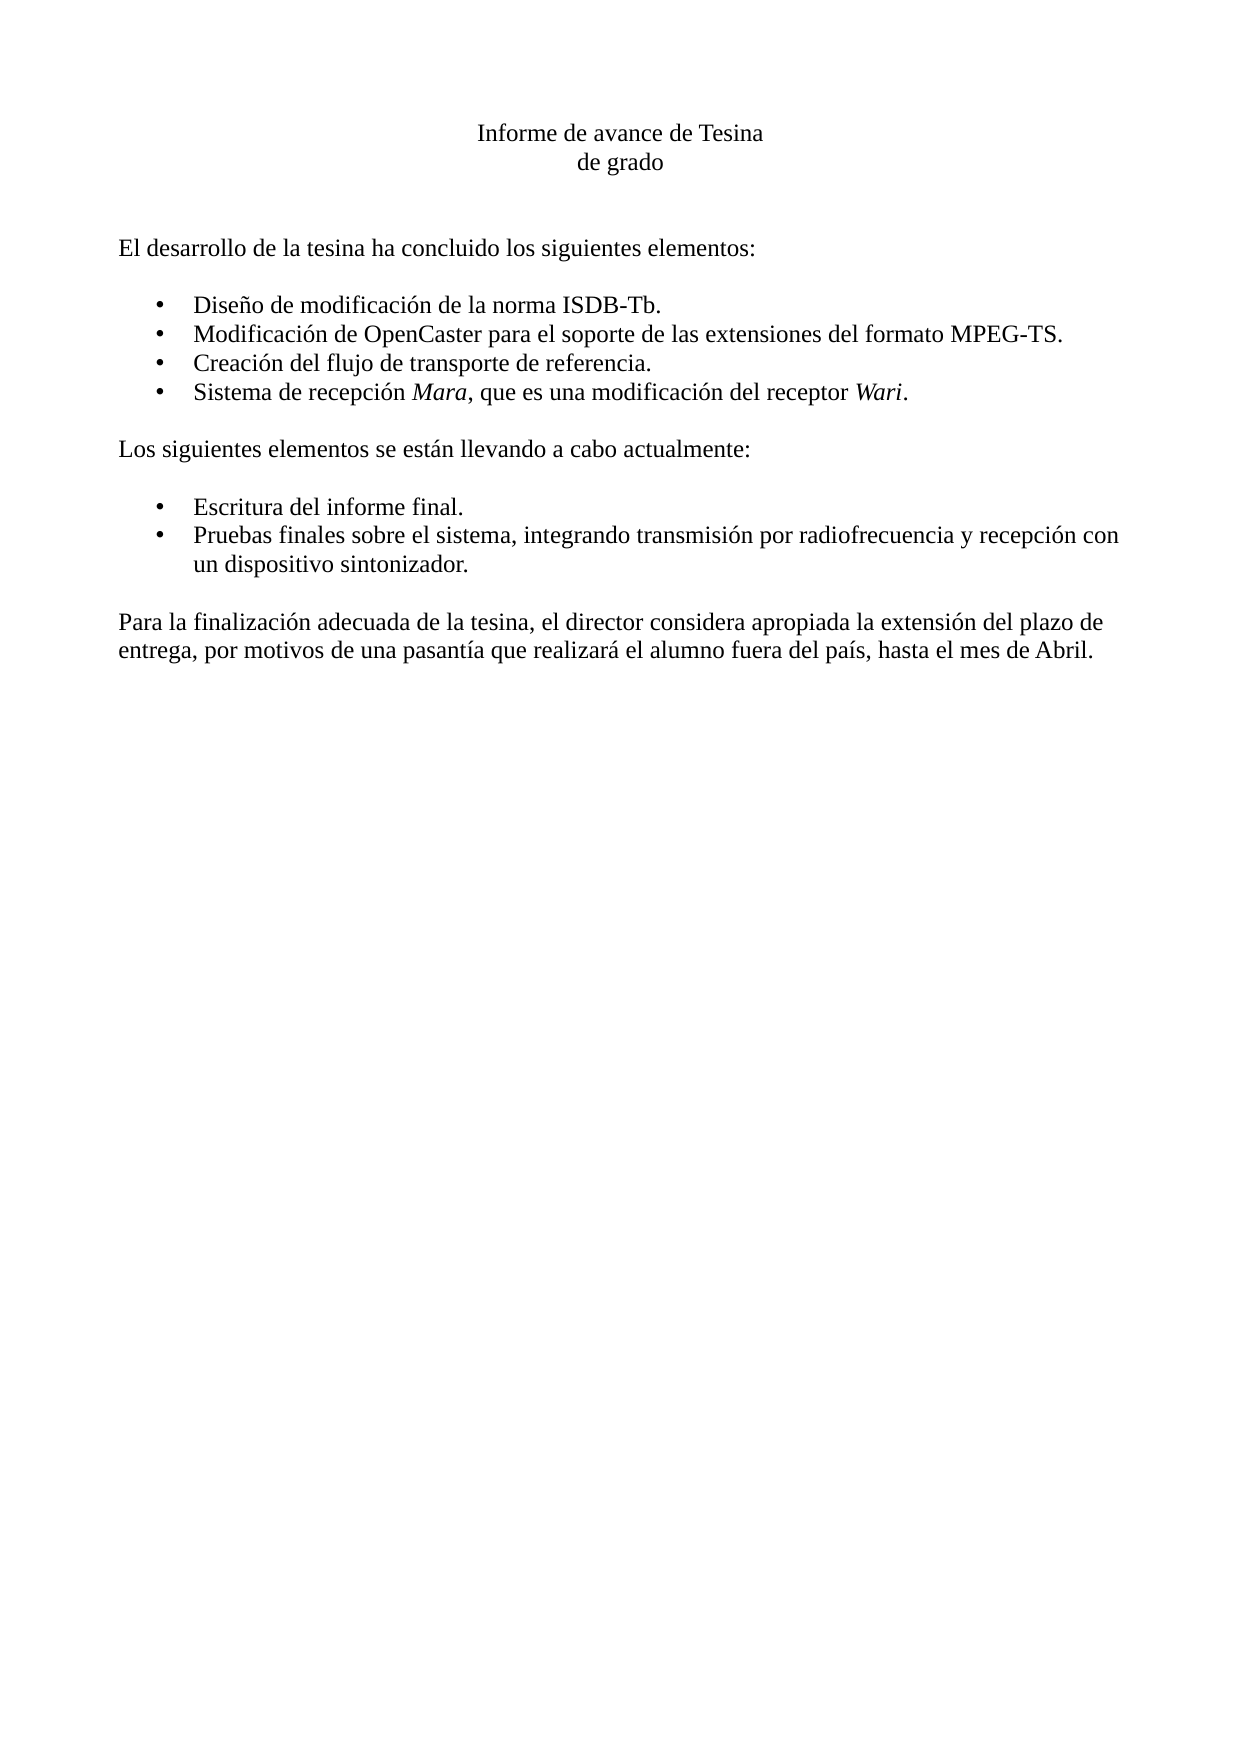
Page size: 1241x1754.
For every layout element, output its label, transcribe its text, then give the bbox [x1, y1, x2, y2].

text El desarrollo de la tesina ha concluido los siguientes elementos: [118, 233, 1122, 262]
list Escritura del informe final. [156, 492, 1122, 521]
text Los siguientes elementos se están llevando a cabo actualmente: [118, 434, 1122, 463]
list Pruebas finales sobre el sistema, integrando transmisión por radiofrecuencia y recepción con un dispositivo sintonizador. [156, 521, 1122, 578]
text Informe de avance de Tesina [118, 118, 1122, 147]
text de grado [118, 147, 1122, 176]
list Modificación de OpenCaster para el soporte de las extensiones del formato MPEG-TS. [156, 319, 1122, 348]
text Para la finalización adecuada de la tesina, el director considera apropiada la extensión del plazo de entrega, por motivos de una pasantía que realizará el alumno fuera del país, hasta el mes de Abril. [118, 607, 1122, 664]
list Creación del flujo de transporte de referencia. [156, 348, 1122, 377]
list Sistema de recepción Mara, que es una modificación del receptor Wari. [156, 377, 1122, 406]
list Diseño de modificación de la norma ISDB-Tb. [156, 291, 1122, 319]
